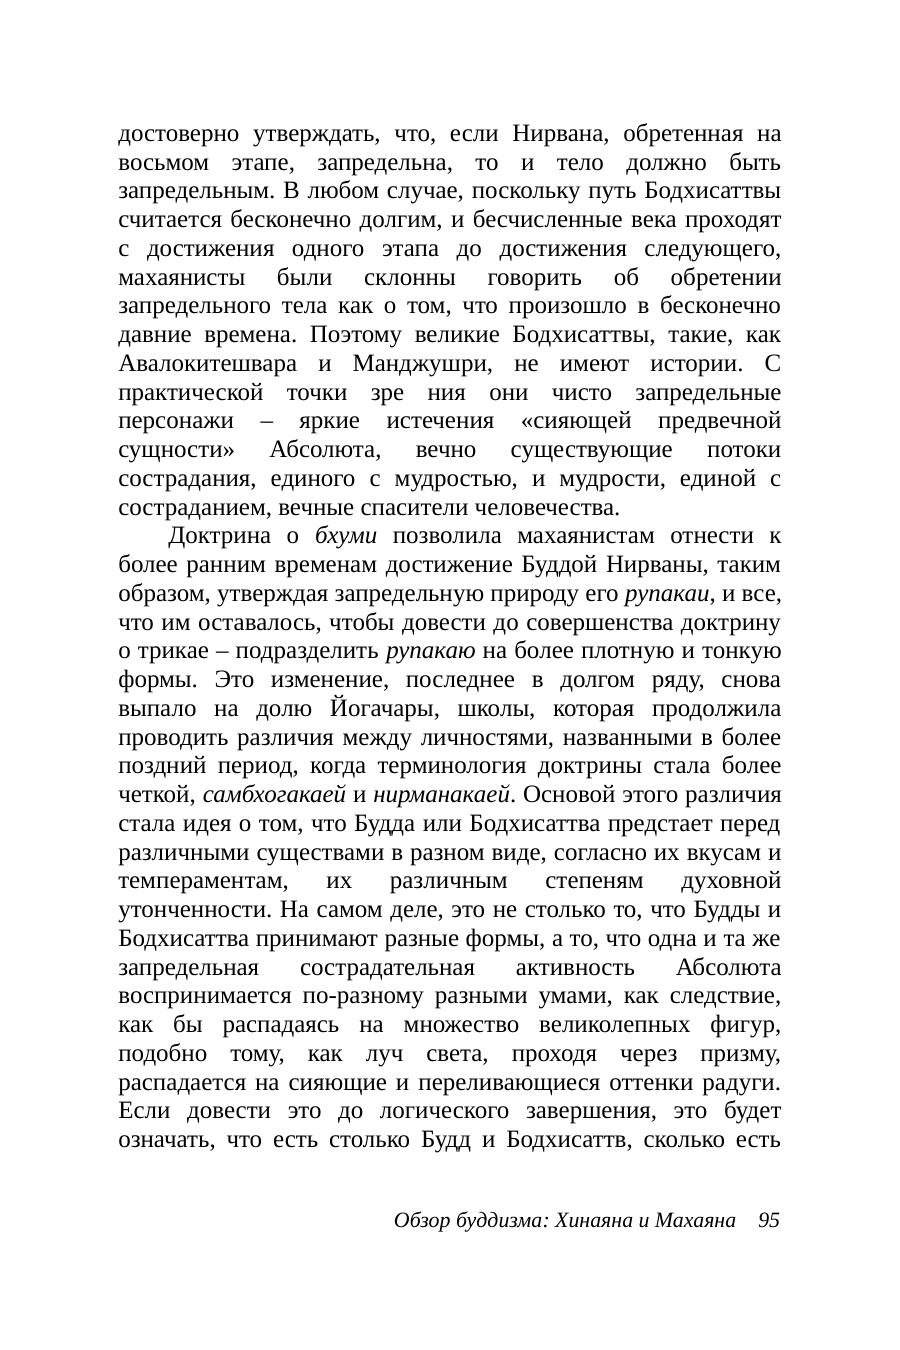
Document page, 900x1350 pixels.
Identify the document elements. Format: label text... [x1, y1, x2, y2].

text Доктрина о бхуми позволила махаянистам отнести к более ранним временам достижение Буддой Нирваны, таким образом, утверждая запредельную природу его рупакаи, и все, что им оставалось, чтобы довести до совершенства доктрину о трикае – подразделить рупакаю на более плотную и тонкую формы. Это изменение, последнее в долгом ряду, снова выпало на долю Йогачары, школы, которая продолжила проводить различия между личностями, названными в более поздний период, когда терминология доктрины стала более четкой, самбхогакаей и нирманакаей. Основой этого различия стала идея о том, что Будда или Бодхисаттва предстает перед различными существами в разном виде, согласно их вкусам и темпераментам, их различным степеням духовной утонченности. На самом деле, это не столько то, что Будды и Бодхисаттва принимают разные формы, а то, что одна и та же запредельная сострадательная активность Абсолюта воспринимается по-разному разными умами, как следствие, как бы распадаясь на множество великолепных фигур, подобно тому, как луч света, проходя через призму, распадается на сияющие и переливающиеся оттенки радуги. Если довести это до логического завершения, это будет означать, что есть столько Будд и Бодхисаттв, сколько есть [118, 521, 782, 1153]
text достоверно утверждать, что, если Нирвана, обретенная на восьмом этапе, запредельна, то и тело должно быть запредельным. В любом случае, поскольку путь Бодхисаттвы считается бесконечно долгим, и бесчисленные века проходят с достижения одного этапа до достижения следующего, махаянисты были склонны говорить об обретении запредельного тела как о том, что произошло в бесконечно давние времена. Поэтому великие Бодхисаттвы, такие, как Авалокитешвара и Манджушри, не имеют истории. С практической точки зре ния они чисто запредельные персонажи – яркие истечения «сияющей предвечной сущности» Абсолюта, вечно существующие потоки сострадания, единого с мудростью, и мудрости, единой с состраданием, вечные спасители человечества. [118, 118, 782, 521]
